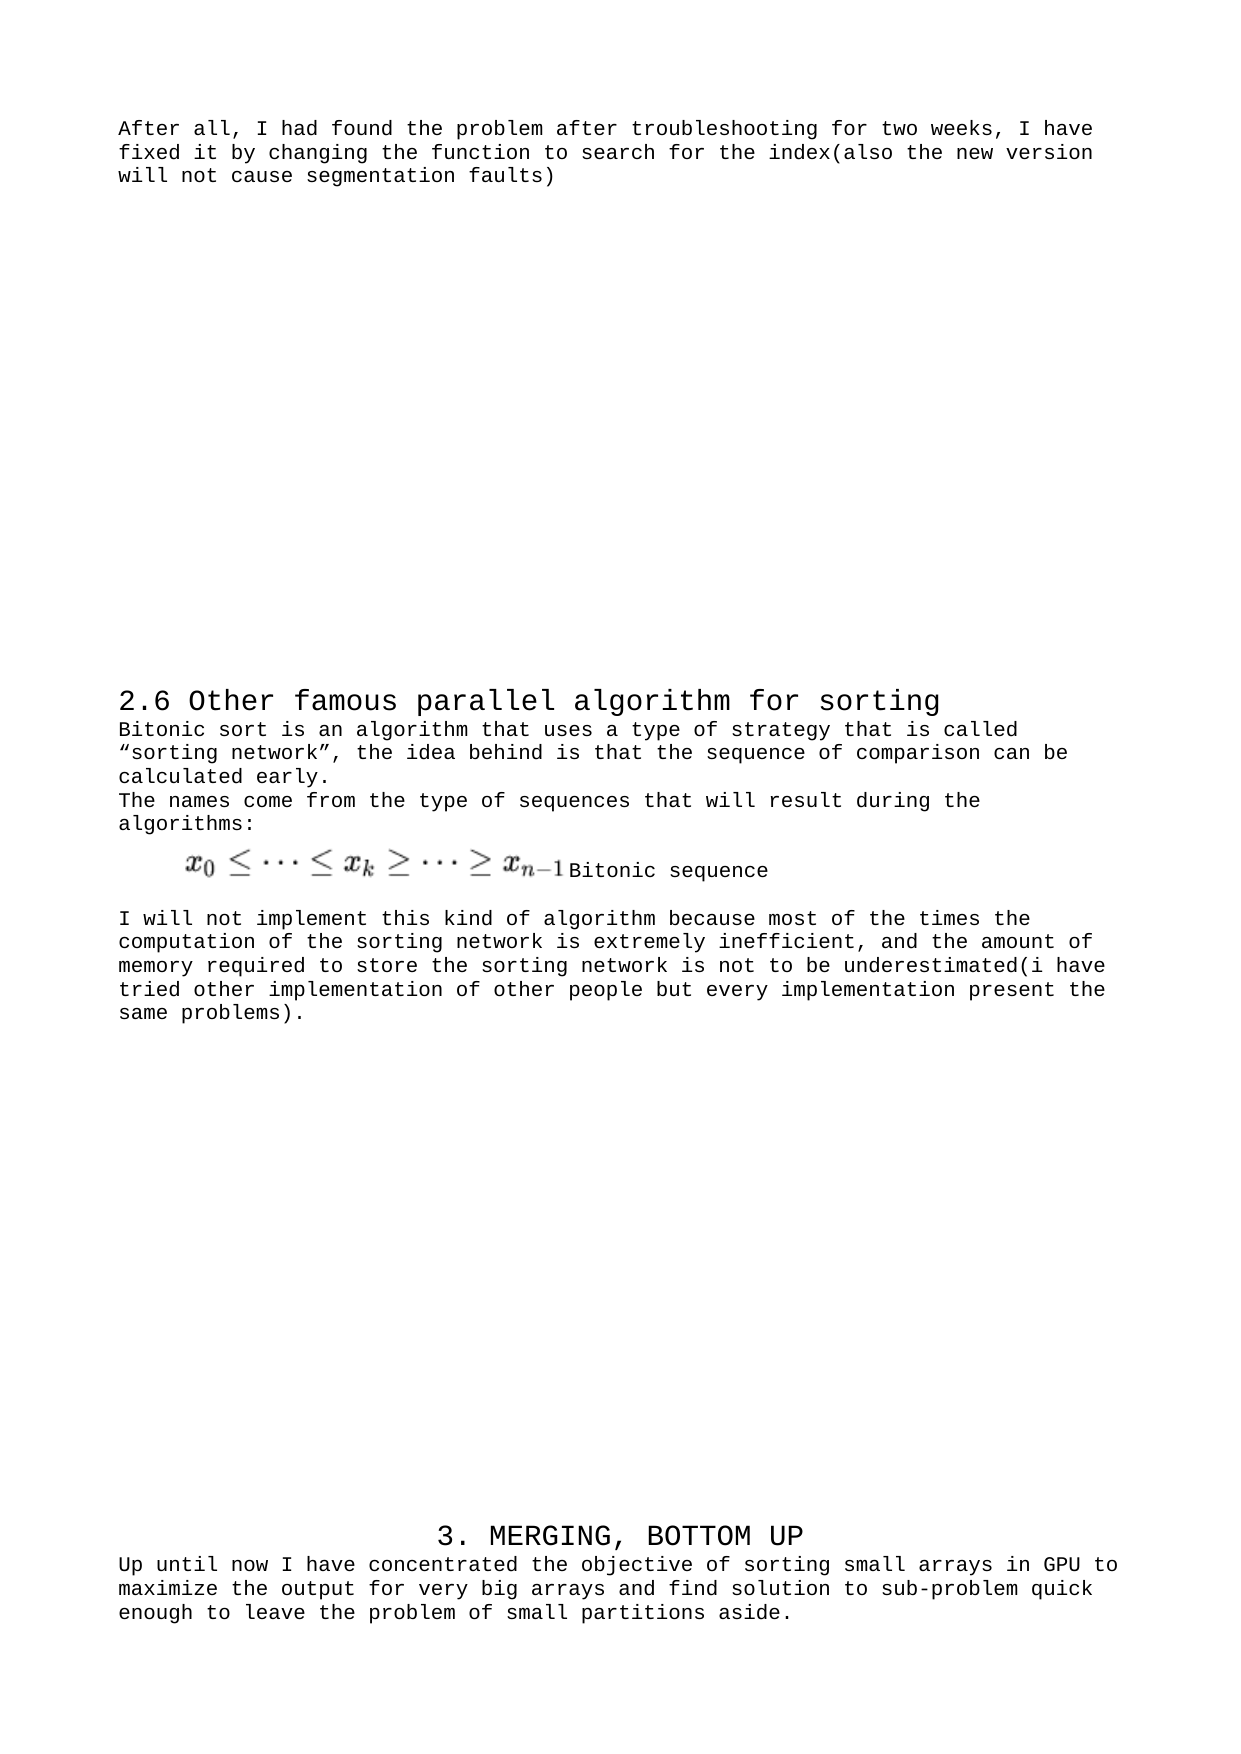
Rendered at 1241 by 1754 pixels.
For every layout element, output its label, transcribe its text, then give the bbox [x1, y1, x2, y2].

picture [184, 847, 569, 881]
text I will not implement this kind of algorithm because most of the times the computation of the sorting network is extremely inefficient, and the amount of memory required to store the sorting network is not to be underestimated(i have tried other implementation of other people but every implementation present the same problems). [118, 908, 1122, 1026]
text 3. MERGING, BOTTOM UP [118, 1521, 1122, 1554]
text 2.6 Other famous parallel algorithm for sorting [118, 686, 1122, 719]
text Bitonic sequence [118, 861, 1122, 884]
text Up until now I have concentrated the objective of sorting small arrays in GPU to maximize the output for very big arrays and find solution to sub-problem quick enough to leave the problem of small partitions aside. [118, 1554, 1122, 1625]
text Bitonic sort is an algorithm that uses a type of strategy that is called “sorting network”, the idea behind is that the sequence of comparison can be calculated early. [118, 719, 1122, 789]
text The names come from the type of sequences that will result during the algorithms: [118, 789, 1122, 837]
text After all, I had found the problem after troubleshooting for two weeks, I have fixed it by changing the function to search for the index(also the new version will not cause segmentation faults) [118, 118, 1122, 189]
